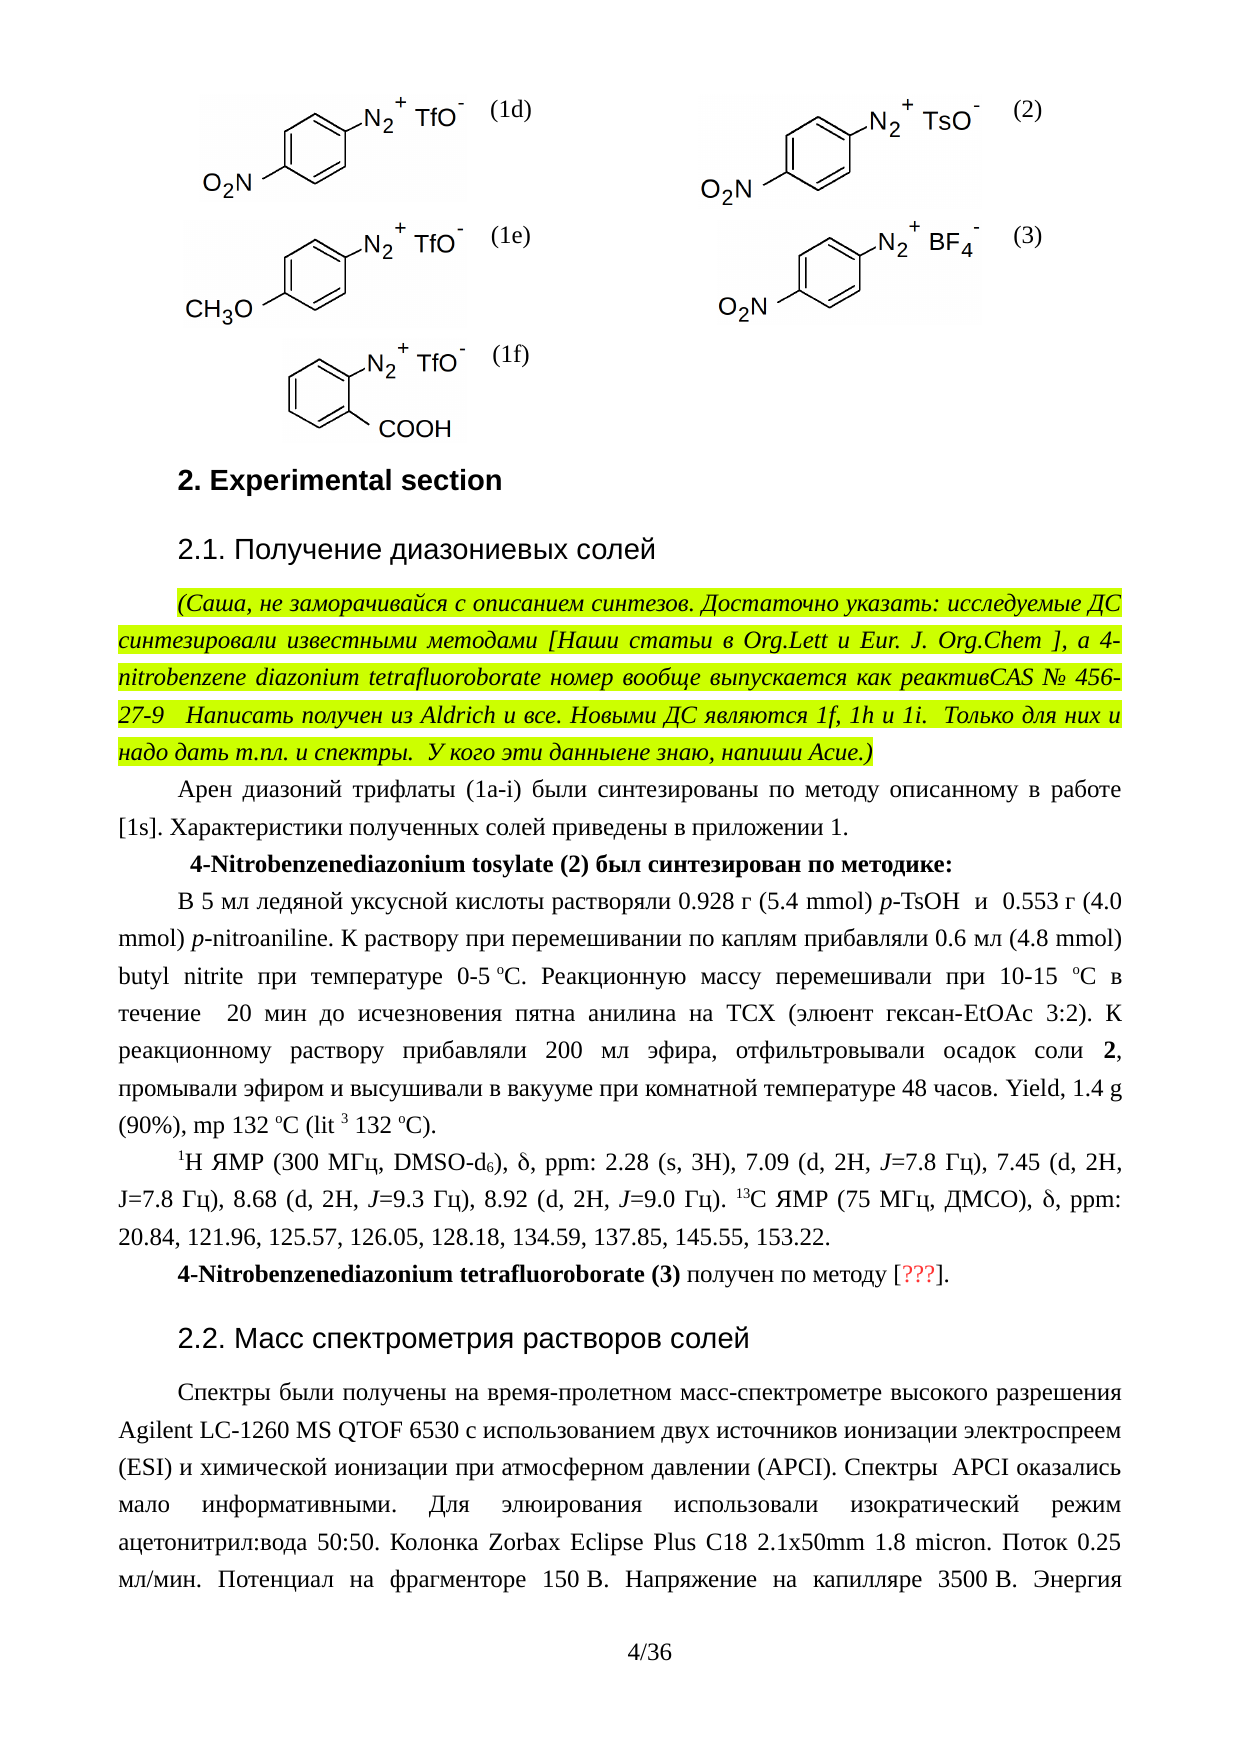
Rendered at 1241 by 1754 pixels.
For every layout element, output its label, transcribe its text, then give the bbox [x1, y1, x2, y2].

text 4-Nitrobenzenediazonium tetrafluoroborate (3) получен по методу [???]. [118, 1259, 1122, 1288]
table_cell (1f) [472, 333, 549, 448]
table_cell [549, 333, 987, 448]
text Спектры были получены на время-пролетном масс-спектрометре высокого разрешения Agilent LC-1260 MS QTOF 6530 c использованием двух источников ионизации электроспреем (ESI) и химической ионизации при атмосферном давлении (APCI). Cпектры APCI оказались мало информативными. Для элюирования использовали изократический режим ацетонитрил:вода 50:50. Колонка Zorbax Eclipse Plus C18 2.1x50mm 1.8 micron. Поток 0.25 мл/мин. Потенциал на фрагменторе 150 В. Напряжение на капилляре 3500 В. Энергия [118, 1377, 1122, 1593]
text 1H ЯМР (300 МГц, DMSO-d6), , ppm: 2.28 (s, 3H), 7.09 (d, 2H, J=7.8 Гц), 7.45 (d, 2H, J=7.8 Гц), 8.68 (d, 2H, J=9.3 Гц), 8.92 (d, 2H, J=9.0 Гц). 13C ЯМР (75 МГц, ДМСО), , ppm: 20.84, 121.96, 125.57, 126.05, 128.18, 134.59, 137.85, 145.55, 153.22. [118, 1147, 1122, 1251]
table_cell (3) [987, 214, 1069, 333]
table_cell [118, 214, 472, 333]
text В 5 мл ледяной уксусной кислоты растворяли 0.928 г (5.4 mmol) p-TsOH и 0.553 г (4.0 mmol) p-nitroaniline. К раствору при перемешивании по каплям прибавляли 0.6 мл (4.8 mmol) butyl nitrite при температуре 0-5 оС. Реакционную массу перемешивали при 10-15 оС в течение 20 мин до исчезновения пятна анилина на ТСХ (элюент гексан-EtOAc 3:2). К реакционному раствору прибавляли 200 мл эфира, отфильтровывали осадок соли 2, промывали эфиром и высушивали в вакууме при комнатной температуре 48 часов. Yield, 1.4 g (90%), mp 132 oC (lit 3 132 oC). [118, 886, 1122, 1139]
text Арен диазоний трифлаты (1a-i) были синтезированы по методу описанному в работе [1s]. Характеристики полученных солей приведены в приложении 1. [118, 774, 1122, 840]
table_cell [118, 333, 472, 448]
table_cell (2) [987, 89, 1069, 214]
subtitle 2.1. Получение диазониевых солей [177, 532, 1122, 565]
text 4-Nitrobenzenediazonium tosylate (2) был синтезирован по методике: [118, 849, 1122, 878]
subtitle 2. Experimental section [118, 463, 1122, 497]
table_cell [549, 89, 987, 214]
table_cell (1e) [472, 214, 549, 333]
subtitle 2.2. Масс спектрометрия растворов солей [177, 1321, 1122, 1355]
picture [183, 220, 467, 328]
table_cell [549, 214, 987, 333]
table_cell (1d) [472, 89, 549, 214]
picture [717, 220, 982, 325]
picture [282, 338, 467, 443]
picture [199, 94, 467, 202]
table_cell [118, 89, 472, 214]
picture [698, 94, 982, 209]
table_cell [987, 333, 1069, 448]
text (Саша, не заморачивайся с описанием синтезов. Достаточно указать: исследуемые ДС синтезировали известными методами [Наши статьи в Org.Lett и Eur. J. Org.Chem ], а 4-nitrobenzene diazonium tetrafluoroborate номер вообще выпускается как реактивCAS № 456-27-9 Написать получен из Aldrich и все. Новыми ДС являются 1f, 1h и 1i. Только для них и надо дать т.пл. и спектры. У кого эти данныене знаю, напиши Асие.) [118, 588, 1122, 766]
